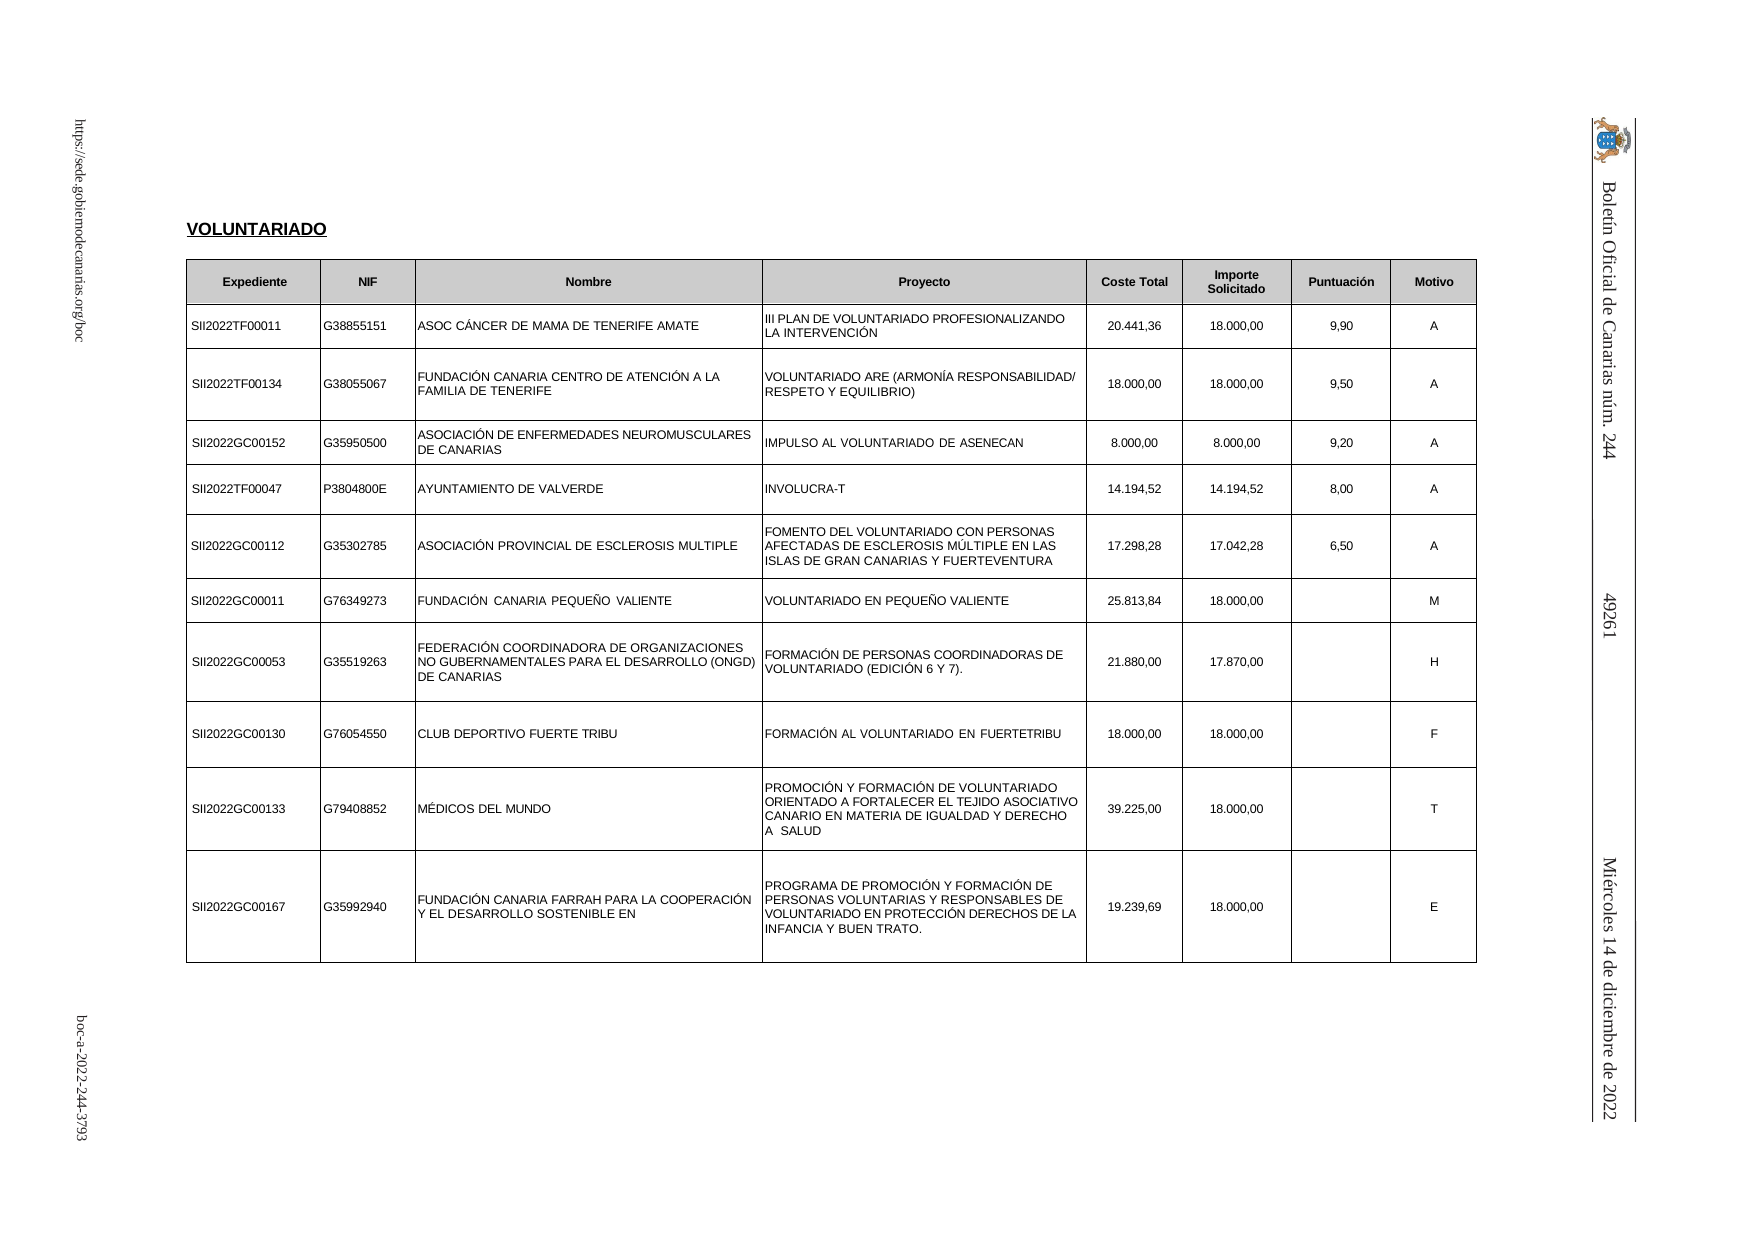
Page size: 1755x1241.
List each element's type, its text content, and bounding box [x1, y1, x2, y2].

table_cell 6,50 [1292, 515, 1390, 578]
table_cell [1292, 768, 1390, 850]
table_cell SII2022GC00112 [187, 515, 320, 578]
text VOLUNTARIADO [186, 218, 1521, 239]
table_cell 18.000,00 [1087, 349, 1182, 420]
table_header Importe Solicitado [1183, 260, 1291, 303]
table_header NIF [321, 260, 415, 303]
table_header Proyecto [763, 260, 1086, 303]
table_cell PROGRAMA DE PROMOCIÓN Y FORMACIÓN DE PERSONAS VOLUNTARIAS Y RESPONSABLES DE VOLUNTARIADO EN PROTECCIÓN DERECHOS DE LA INFANCIA Y BUEN TRATO. [763, 851, 1086, 962]
table_cell 9,90 [1292, 305, 1390, 348]
table_header Puntuación [1292, 260, 1390, 303]
table_cell SII2022GC00053 [187, 623, 320, 701]
table_cell H [1391, 623, 1476, 701]
table_cell E [1391, 851, 1476, 962]
table_cell MÉDICOS DEL MUNDO [416, 768, 762, 850]
table_cell G38855151 [321, 305, 415, 348]
table_cell G76349273 [321, 579, 415, 622]
table_cell ASOC CÁNCER DE MAMA DE TENERIFE AMATE [416, 305, 762, 348]
table_cell SII2022TF00047 [187, 465, 320, 513]
text https://sede.gobiernodecanarias.org/boc [72, 119, 89, 352]
text Miércoles 14 de diciembre de 2022 [1600, 857, 1621, 1124]
text 49261 [1600, 593, 1621, 642]
table_cell [1292, 579, 1390, 622]
table_header Coste Total [1087, 260, 1182, 303]
table_header Expediente [187, 260, 320, 303]
table_cell A [1391, 515, 1476, 578]
table_cell ASOCIACIÓN DE ENFERMEDADES NEUROMUSCULARES DE CANARIAS [416, 421, 762, 464]
table_cell [1292, 702, 1390, 766]
table_cell IMPULSO AL VOLUNTARIADO DE ASENECAN [763, 421, 1086, 464]
table_cell A [1391, 305, 1476, 348]
table_header Motivo [1391, 260, 1476, 303]
table_cell 17.298,28 [1087, 515, 1182, 578]
table_cell G35519263 [321, 623, 415, 701]
table_cell AYUNTAMIENTO DE VALVERDE [416, 465, 762, 513]
table_cell M [1391, 579, 1476, 622]
table_cell FEDERACIÓN COORDINADORA DE ORGANIZACIONES NO GUBERNAMENTALES PARA EL DESARROLLO (ONGD) DE CANARIAS [416, 623, 762, 701]
table_cell PROMOCIÓN Y FORMACIÓN DE VOLUNTARIADO ORIENTADO A FORTALECER EL TEJIDO ASOCIATIVO CANARIO EN MATERIA DE IGUALDAD Y DERECHO A SALUD [763, 768, 1086, 850]
table_cell F [1391, 702, 1476, 766]
table_cell SII2022GC00133 [187, 768, 320, 850]
table_cell G35992940 [321, 851, 415, 962]
table_cell 8,00 [1292, 465, 1390, 513]
table_cell III PLAN DE VOLUNTARIADO PROFESIONALIZANDO LA INTERVENCIÓN [763, 305, 1086, 348]
table_cell A [1391, 421, 1476, 464]
table_cell G35950500 [321, 421, 415, 464]
table_cell 14.194,52 [1183, 465, 1291, 513]
table_cell SII2022TF00134 [187, 349, 320, 420]
table_cell G35302785 [321, 515, 415, 578]
table_cell FOMENTO DEL VOLUNTARIADO CON PERSONAS AFECTADAS DE ESCLEROSIS MÚLTIPLE EN LAS ISLAS DE GRAN CANARIAS Y FUERTEVENTURA [763, 515, 1086, 578]
table_cell FUNDACIÓN CANARIA FARRAH PARA LA COOPERACIÓN Y EL DESARROLLO SOSTENIBLE EN [416, 851, 762, 962]
table_cell 25.813,84 [1087, 579, 1182, 622]
table_cell SII2022GC00152 [187, 421, 320, 464]
table_cell FORMACIÓN AL VOLUNTARIADO EN FUERTETRIBU [763, 702, 1086, 766]
table_cell 9,50 [1292, 349, 1390, 420]
table_cell 18.000,00 [1183, 851, 1291, 962]
table_cell 19.239,69 [1087, 851, 1182, 962]
text boc-a-2022-244-3793 [74, 1016, 91, 1145]
table_cell 18.000,00 [1087, 702, 1182, 766]
table_cell T [1391, 768, 1476, 850]
table_cell G76054550 [321, 702, 415, 766]
table_cell 18.000,00 [1183, 768, 1291, 850]
table_cell [1292, 623, 1390, 701]
table_cell 17.870,00 [1183, 623, 1291, 701]
table_cell 18.000,00 [1183, 579, 1291, 622]
table_cell 21.880,00 [1087, 623, 1182, 701]
table_cell FORMACIÓN DE PERSONAS COORDINADORAS DE VOLUNTARIADO (EDICIÓN 6 Y 7). [763, 623, 1086, 701]
table_cell SII2022TF00011 [187, 305, 320, 348]
table_cell INVOLUCRA-T [763, 465, 1086, 513]
table_cell A [1391, 465, 1476, 513]
table_cell SII2022GC00130 [187, 702, 320, 766]
table_cell G38055067 [321, 349, 415, 420]
table_cell 39.225,00 [1087, 768, 1182, 850]
table_cell 17.042,28 [1183, 515, 1291, 578]
table_cell SII2022GC00167 [187, 851, 320, 962]
table_cell SII2022GC00011 [187, 579, 320, 622]
table_cell P3804800E [321, 465, 415, 513]
table_cell VOLUNTARIADO EN PEQUEÑO VALIENTE [763, 579, 1086, 622]
table_cell ASOCIACIÓN PROVINCIAL DE ESCLEROSIS MULTIPLE [416, 515, 762, 578]
table_cell 9,20 [1292, 421, 1390, 464]
table_cell 18.000,00 [1183, 305, 1291, 348]
table_cell FUNDACIÓN CANARIA PEQUEÑO VALIENTE [416, 579, 762, 622]
table_cell FUNDACIÓN CANARIA CENTRO DE ATENCIÓN A LA FAMILIA DE TENERIFE [416, 349, 762, 420]
table_cell [1292, 851, 1390, 962]
table_cell 8.000,00 [1087, 421, 1182, 464]
table_cell 18.000,00 [1183, 349, 1291, 420]
table_header Nombre [416, 260, 762, 303]
table_cell G79408852 [321, 768, 415, 850]
table_cell CLUB DEPORTIVO FUERTE TRIBU [416, 702, 762, 766]
table_cell A [1391, 349, 1476, 420]
table_cell VOLUNTARIADO ARE (ARMONÍA RESPONSABILIDAD/ RESPETO Y EQUILIBRIO) [763, 349, 1086, 420]
table_cell 8.000,00 [1183, 421, 1291, 464]
table_cell 18.000,00 [1183, 702, 1291, 766]
text Boletín Oficial de Canarias núm. 244 [1599, 181, 1621, 462]
table_cell 14.194,52 [1087, 465, 1182, 513]
table_cell 20.441,36 [1087, 305, 1182, 348]
